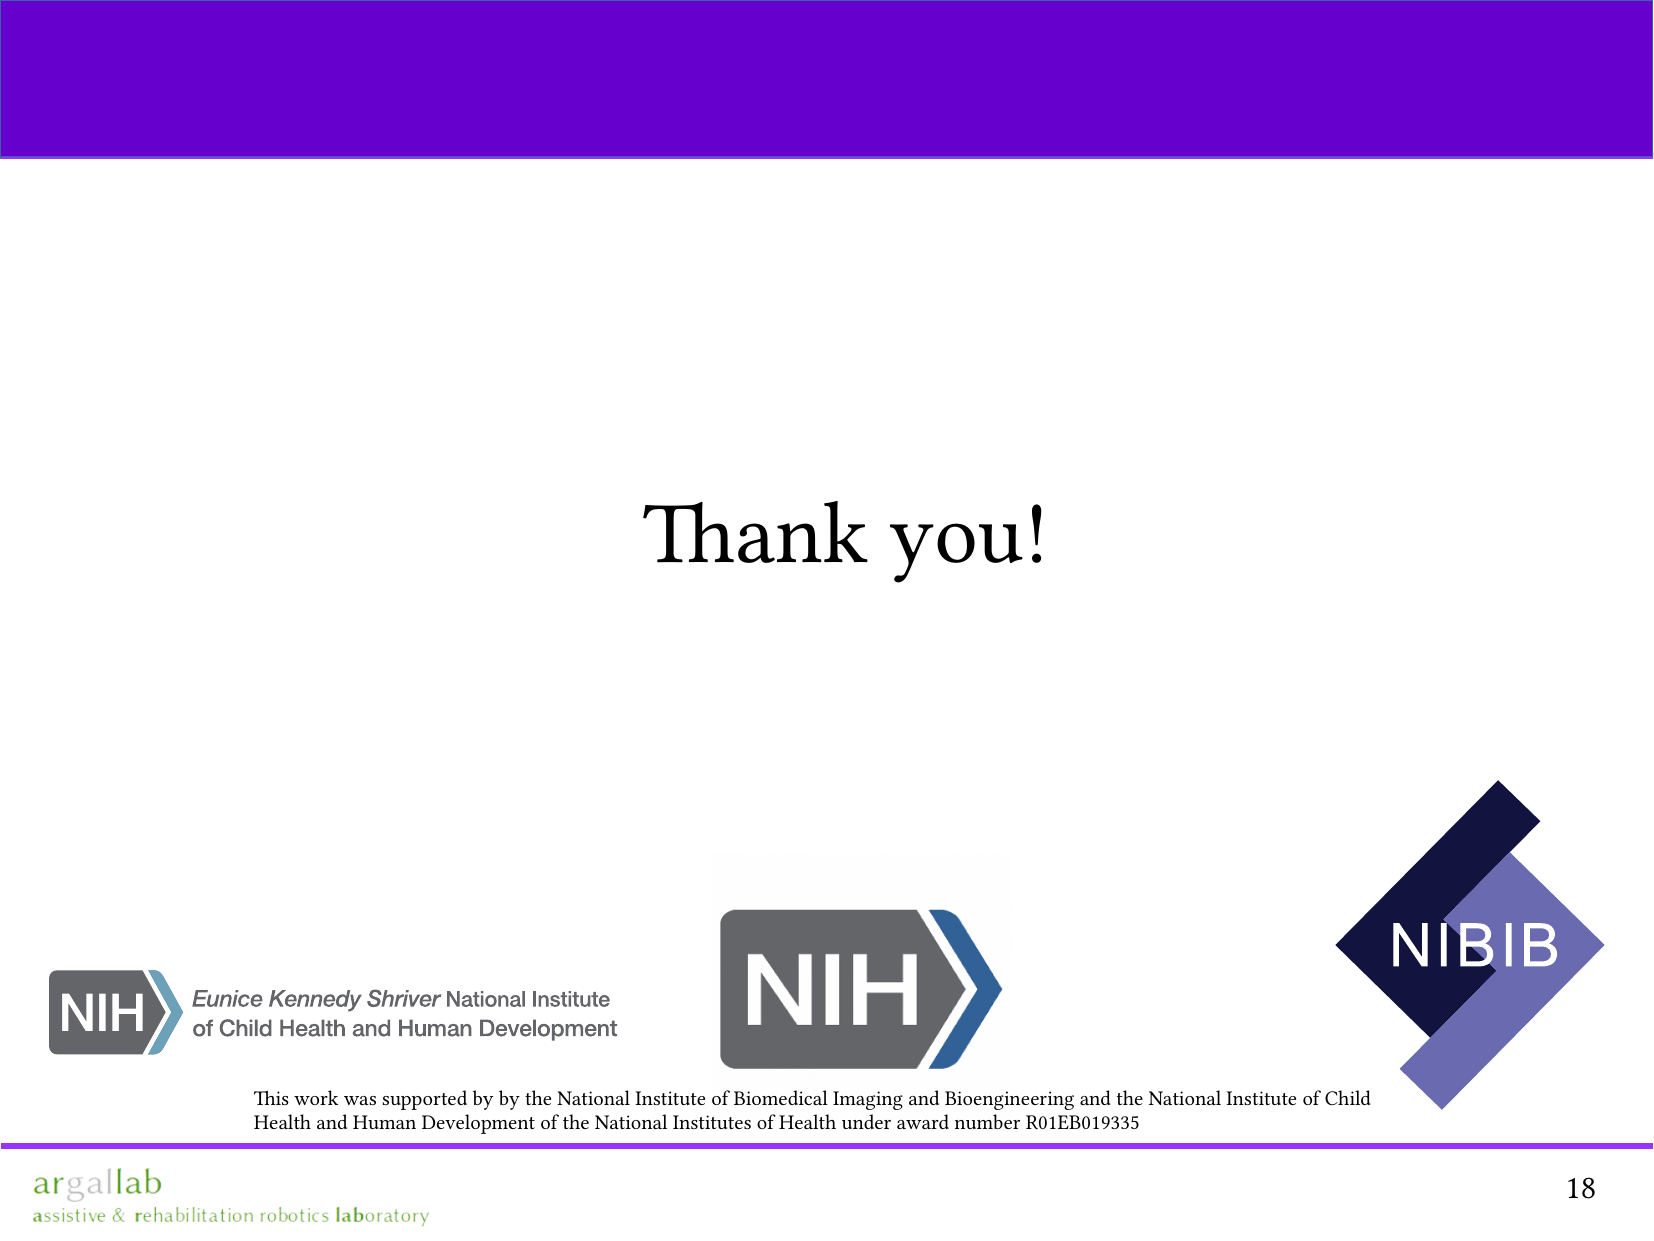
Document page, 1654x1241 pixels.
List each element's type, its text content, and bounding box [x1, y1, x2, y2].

picture [21, 1140, 444, 1241]
picture [33, 954, 633, 1069]
picture [1335, 780, 1606, 1111]
picture [711, 854, 1012, 1080]
text_box This work was supported by by the National Institute of Biomedical Imaging and Bioengineering and the National Institute of Child Health and Human Development of the National Institutes of Health under award number R01EB019335 [239, 1080, 1411, 1143]
text_box Thank you! [629, 476, 1065, 592]
